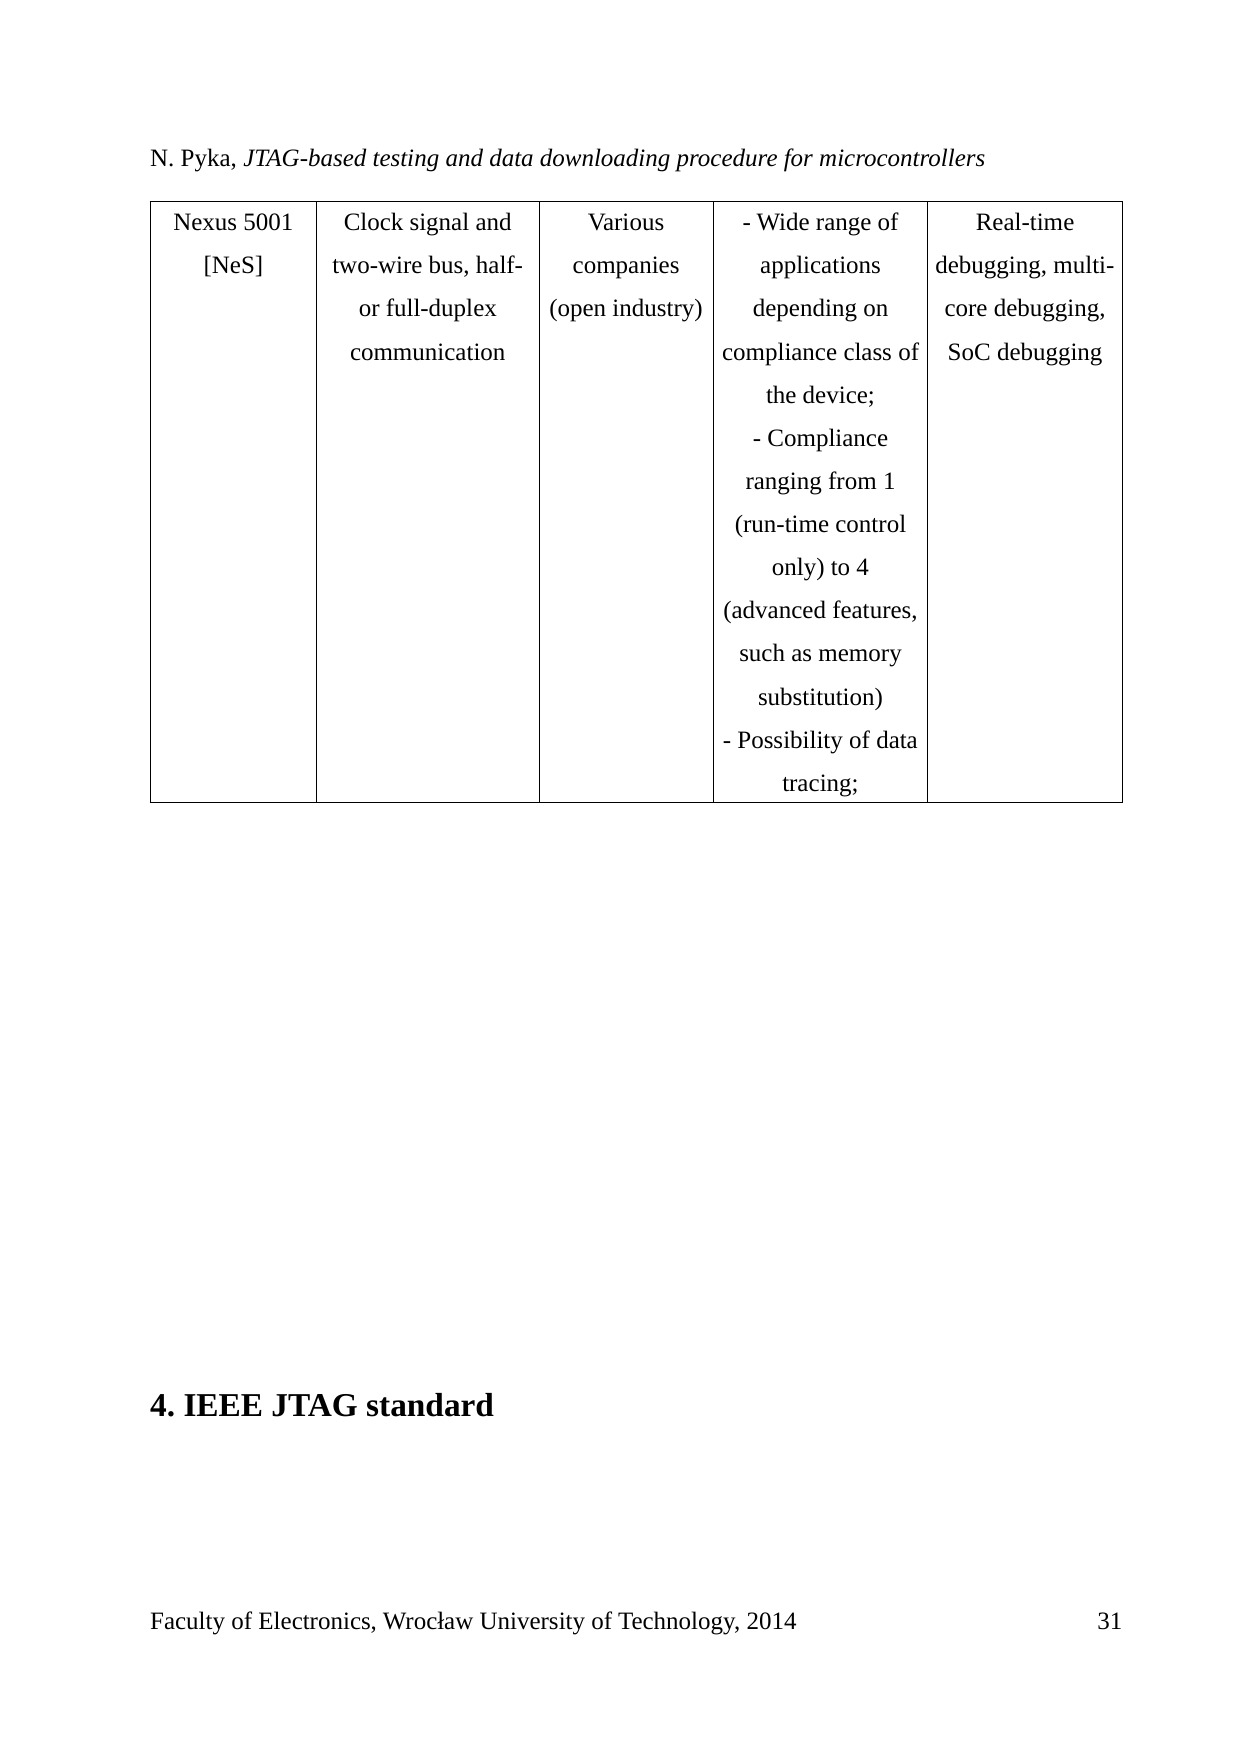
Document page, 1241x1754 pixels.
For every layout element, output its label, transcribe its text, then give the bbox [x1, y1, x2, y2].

subtitle 4. IEEE JTAG standard [150, 1385, 1122, 1423]
table_cell Various companies (open industry) [540, 202, 713, 802]
table_cell - Wide range of applications depending on compliance class of the device; - Compliance ranging from 1 (run-time control only) to 4 (advanced features, such as memory substitution) - Possibility of data tracing; [714, 202, 927, 802]
table_cell Clock signal and two-wire bus, half- or full-duplex communication [317, 202, 539, 802]
table_cell Real-time debugging, multi-core debugging, SoC debugging [928, 202, 1122, 802]
table_cell Nexus 5001 [NeS] [151, 202, 316, 802]
